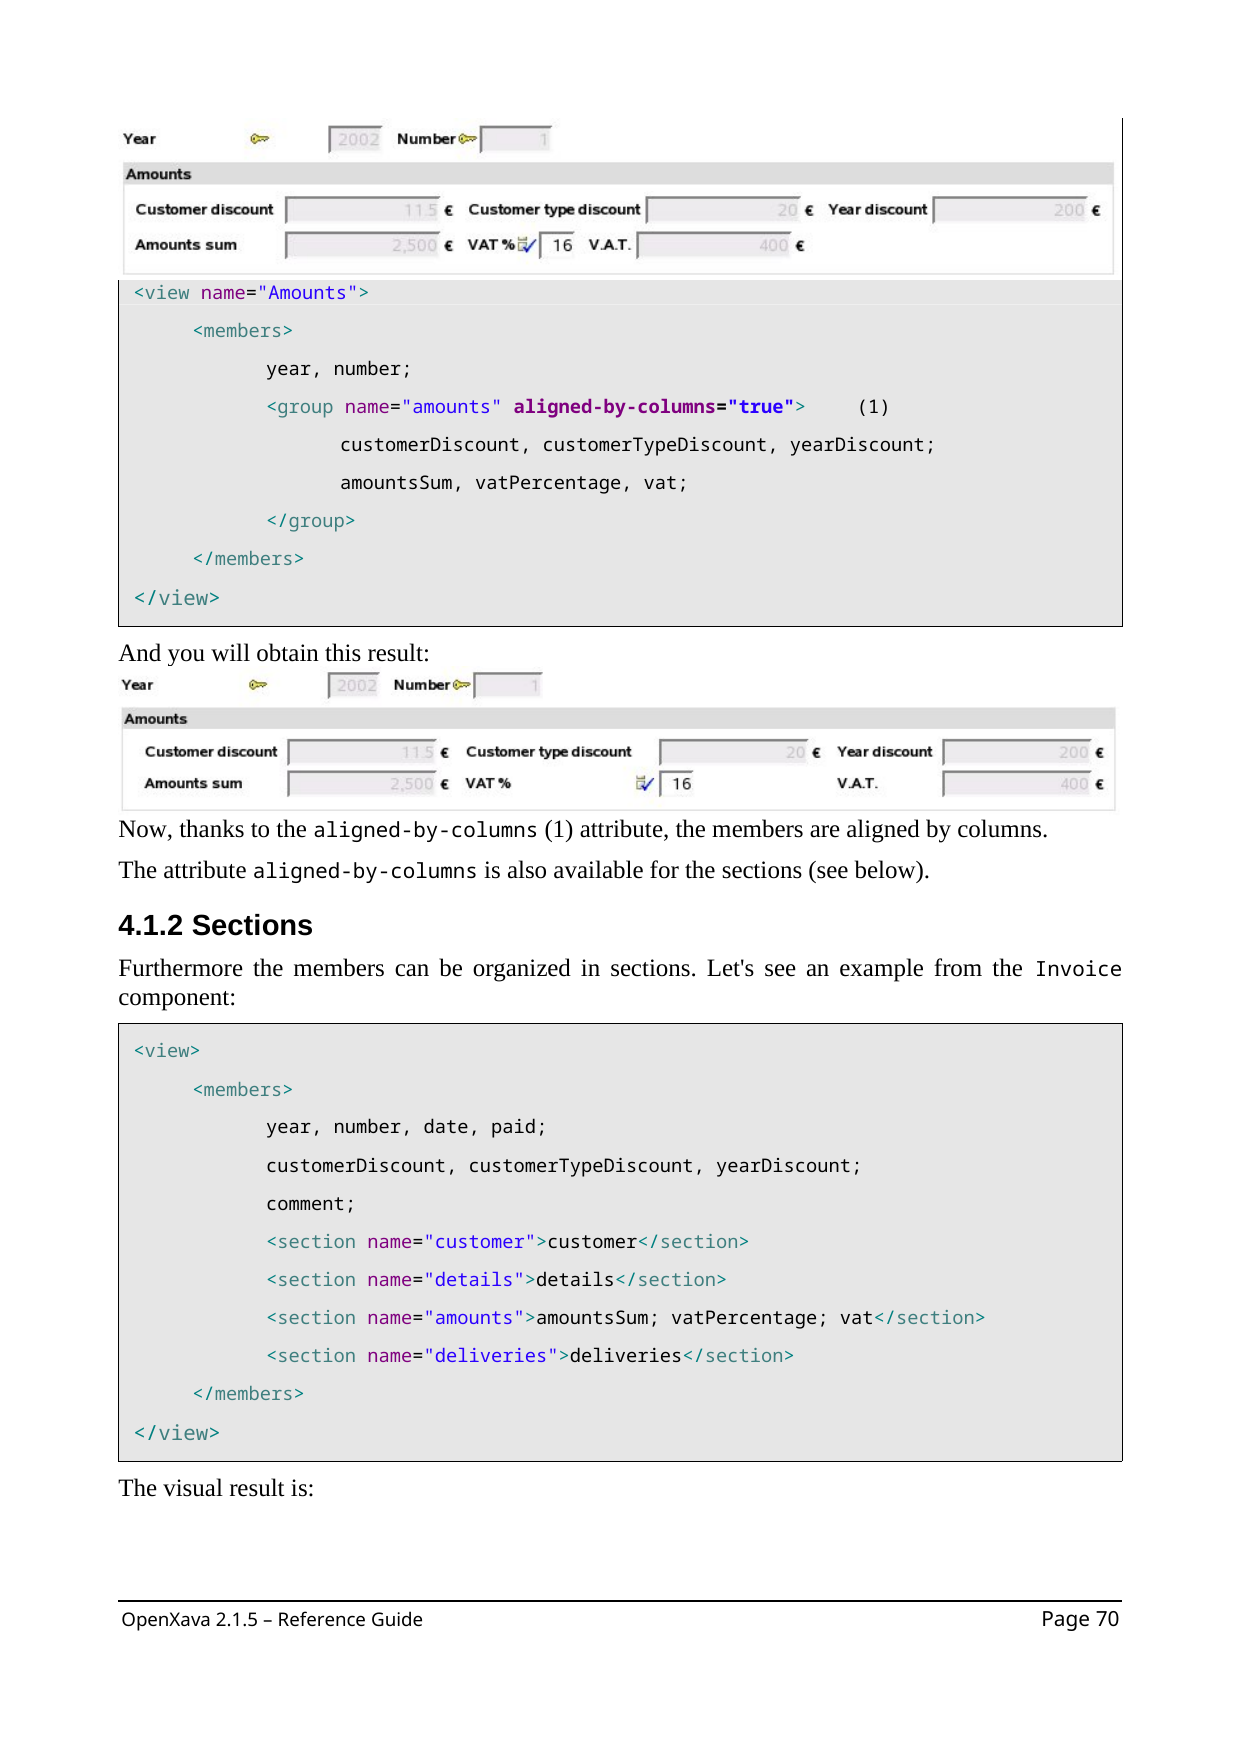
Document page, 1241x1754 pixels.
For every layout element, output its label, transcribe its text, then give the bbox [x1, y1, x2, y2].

text The visual result is: [118, 1474, 1122, 1501]
text Furthermore the members can be organized in sections. Let's see an example from the Invoice component: [118, 954, 1122, 1011]
text amountsSum, vatPercentage, vat; [119, 454, 1122, 492]
text <view> [119, 1024, 1122, 1061]
text year, number, date, paid; [119, 1099, 1122, 1137]
text <section name="customer">customer</section> [119, 1213, 1122, 1251]
text And you will obtain this result: [118, 639, 1122, 666]
text <section name="details">details</section> [119, 1251, 1122, 1289]
text </members> [119, 531, 1122, 568]
text </members> [119, 1365, 1122, 1403]
text year, number; [119, 340, 1122, 378]
text </group> [119, 492, 1122, 531]
subtitle Sections [118, 909, 1122, 942]
text <view name="Amounts"> [119, 280, 1122, 302]
text The attribute aligned-by-columns is also available for the sections (see below). [118, 856, 1122, 884]
text customerDiscount, customerTypeDiscount, yearDiscount; [119, 416, 1122, 454]
picture [118, 118, 1122, 280]
text <group name="amounts" aligned-by-columns="true"> (1) [119, 378, 1122, 416]
text customerDiscount, customerTypeDiscount, yearDiscount; [119, 1137, 1122, 1175]
text comment; [119, 1175, 1122, 1213]
text <members> [119, 302, 1122, 340]
text </view> [119, 568, 1122, 626]
text </view> [119, 1403, 1122, 1461]
text <section name="deliveries">deliveries</section> [119, 1327, 1122, 1365]
picture [118, 666, 1122, 816]
text <members> [119, 1061, 1122, 1099]
text <section name="amounts">amountsSum; vatPercentage; vat</section> [119, 1289, 1122, 1327]
text Now, thanks to the aligned-by-columns (1) attribute, the members are aligned by columns. [118, 816, 1122, 844]
